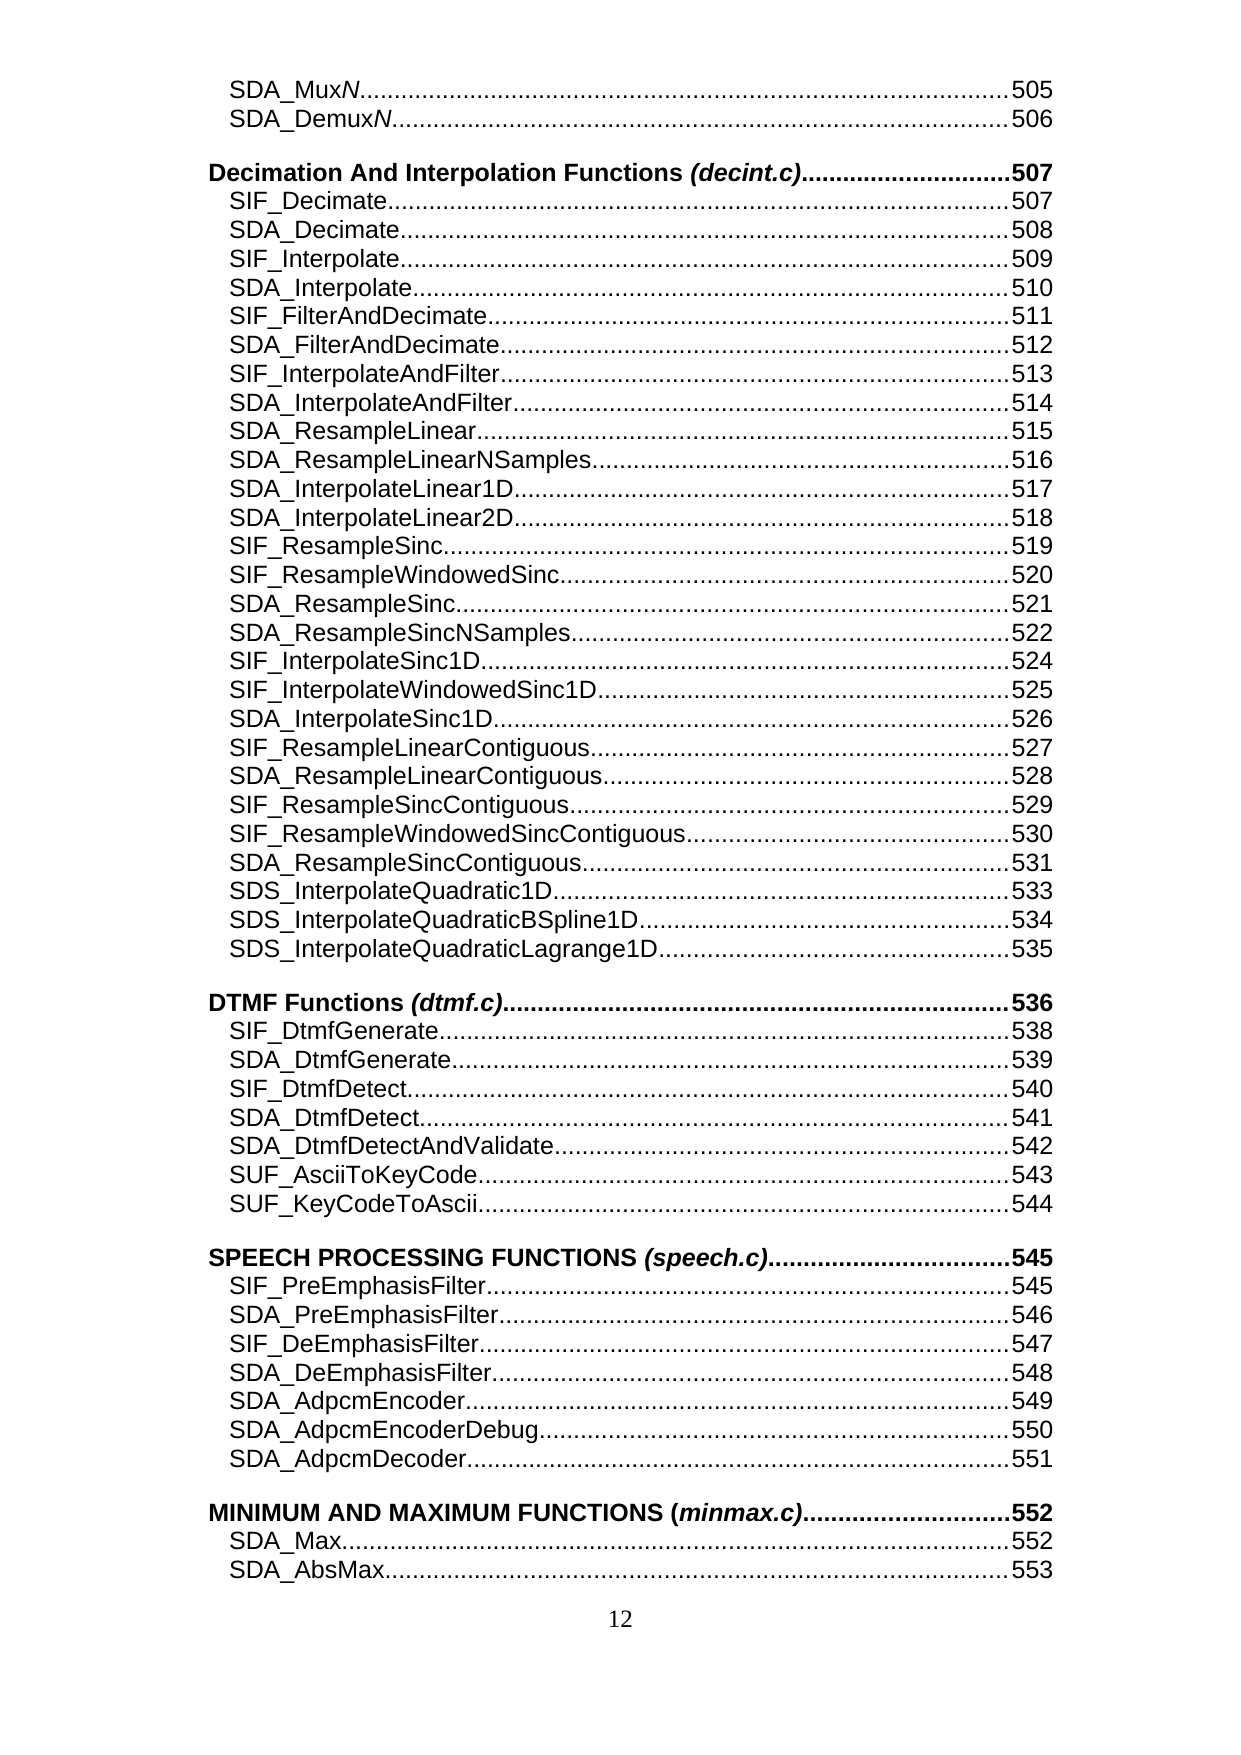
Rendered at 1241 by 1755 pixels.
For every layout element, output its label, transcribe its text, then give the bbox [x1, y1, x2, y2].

text SDA_InterpolateLinear1D 517 [229, 474, 1053, 502]
text SIF_InterpolateWindowedSinc1D 525 [229, 675, 1053, 704]
text SDA_DtmfGenerate 539 [229, 1045, 1053, 1074]
text SDA_Decimate 508 [229, 215, 1053, 244]
text SDA_ResampleSincNSamples 522 [229, 617, 1053, 646]
text SDA_ResampleLinearNSamples 516 [229, 445, 1053, 474]
text SDA_AdpcmEncoder 549 [229, 1386, 1053, 1415]
text MINIMUM AND MAXIMUM FUNCTIONS (minmax.c) 552 [208, 1497, 1053, 1526]
text SDA_ResampleLinearContiguous 528 [229, 761, 1053, 790]
text SIF_ResampleLinearContiguous 527 [229, 732, 1053, 761]
text SDA_InterpolateLinear2D 518 [229, 502, 1053, 531]
text Decimation And Interpolation Functions (decint.c) 507 [208, 157, 1053, 186]
text SDA_ResampleSincContiguous 531 [229, 847, 1053, 876]
text SIF_InterpolateSinc1D 524 [229, 646, 1053, 675]
text SPEECH PROCESSING FUNCTIONS (speech.c) 545 [208, 1242, 1053, 1271]
text SDA_AdpcmEncoderDebug 550 [229, 1415, 1053, 1444]
text SDS_InterpolateQuadraticBSpline1D 534 [229, 905, 1053, 934]
text SDA_DeEmphasisFilter 548 [229, 1357, 1053, 1386]
text SDA_MuxN 505 [229, 75, 1053, 104]
text SDA_AbsMax 553 [229, 1555, 1053, 1584]
text SIF_DtmfGenerate 538 [229, 1016, 1053, 1045]
text SIF_FilterAndDecimate 511 [229, 301, 1053, 330]
text SIF_ResampleSinc 519 [229, 531, 1053, 560]
text SUF_KeyCodeToAscii 544 [229, 1189, 1053, 1217]
text SIF_InterpolateAndFilter 513 [229, 359, 1053, 387]
text SDA_FilterAndDecimate 512 [229, 330, 1053, 359]
text DTMF Functions (dtmf.c) 536 [208, 987, 1053, 1016]
text SUF_AsciiToKeyCode 543 [229, 1160, 1053, 1189]
text SIF_ResampleSincContiguous 529 [229, 790, 1053, 819]
text SIF_Interpolate 509 [229, 244, 1053, 272]
text SDA_Max 552 [229, 1526, 1053, 1555]
text SDS_InterpolateQuadraticLagrange1D 535 [229, 934, 1053, 962]
text SIF_DtmfDetect 540 [229, 1074, 1053, 1102]
text SDA_ResampleLinear 515 [229, 416, 1053, 445]
text SIF_DeEmphasisFilter 547 [229, 1329, 1053, 1357]
text SDA_DtmfDetect 541 [229, 1102, 1053, 1131]
text SDA_InterpolateAndFilter 514 [229, 387, 1053, 416]
text SDA_PreEmphasisFilter 546 [229, 1300, 1053, 1329]
text SDA_InterpolateSinc1D 526 [229, 704, 1053, 732]
text SIF_ResampleWindowedSincContiguous 530 [229, 819, 1053, 847]
text SDA_AdpcmDecoder 551 [229, 1444, 1053, 1472]
text SDA_Interpolate 510 [229, 272, 1053, 301]
text SDA_DemuxN 506 [229, 104, 1053, 132]
text SDA_ResampleSinc 521 [229, 589, 1053, 617]
text SIF_Decimate 507 [229, 186, 1053, 215]
text SDA_DtmfDetectAndValidate 542 [229, 1131, 1053, 1160]
text SIF_ResampleWindowedSinc 520 [229, 560, 1053, 589]
text SDS_InterpolateQuadratic1D 533 [229, 876, 1053, 905]
text SIF_PreEmphasisFilter 545 [229, 1271, 1053, 1300]
